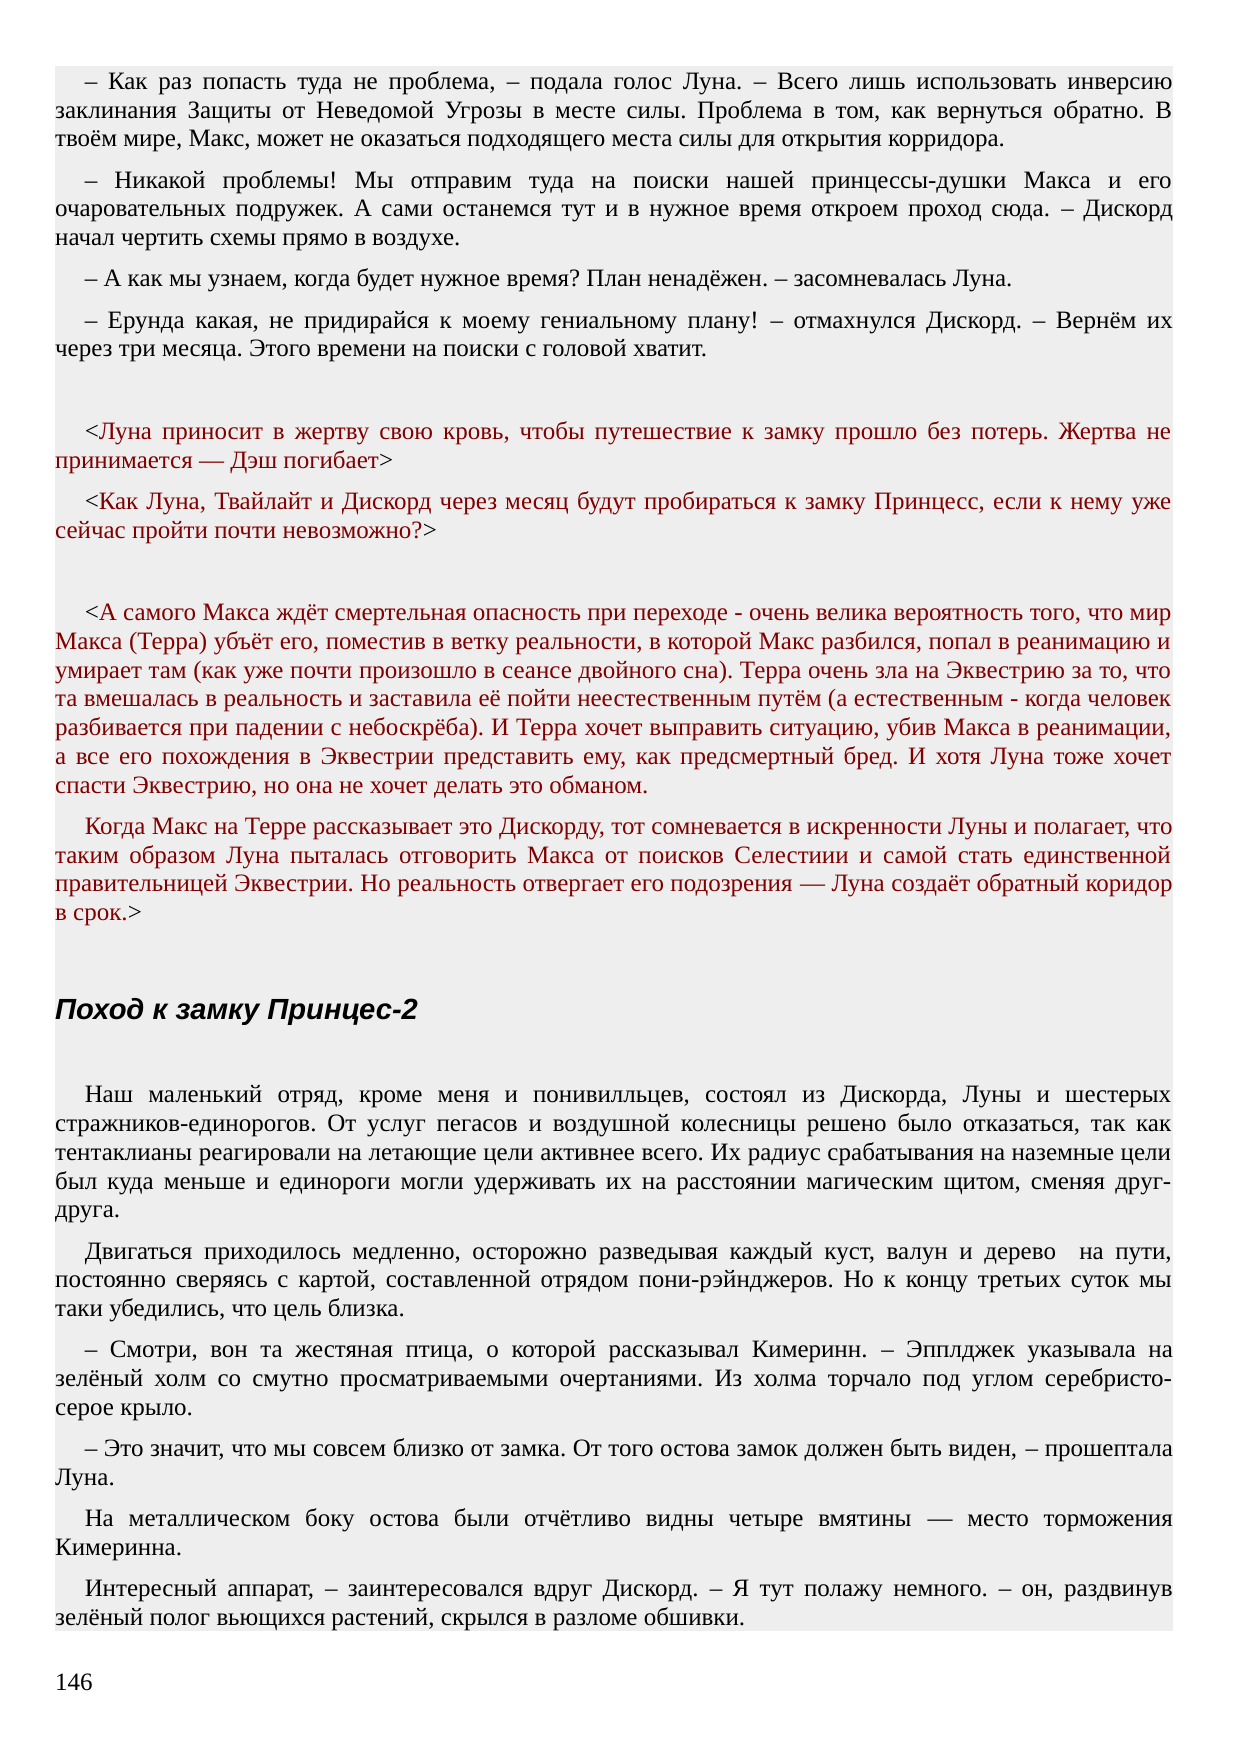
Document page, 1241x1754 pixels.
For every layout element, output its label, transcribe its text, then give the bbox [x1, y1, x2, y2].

text Интересный аппарат, – заинтересовался вдруг Дискорд. – Я тут полажу немного. – он, раздвинув зелёный полог вьющихся растений, скрылся в разломе обшивки. [55, 1573, 1173, 1631]
text – Это значит, что мы совсем близко от замка. От того остова замок должен быть виден, – прошептала Луна. [55, 1433, 1173, 1491]
text Наш маленький отряд, кроме меня и понивилльцев, состоял из Дискорда, Луны и шестерых стражников-единорогов. От услуг пегасов и воздушной колесницы решено было отказаться, так как тентаклианы реагировали на летающие цели активнее всего. Их радиус срабатывания на наземные цели был куда меньше и единороги могли удерживать их на расстоянии магическим щитом, сменяя друг-друга. [55, 1079, 1173, 1223]
text Когда Макс на Терре рассказывает это Дискорду, тот сомневается в искренности Луны и полагает, что таким образом Луна пыталась отговорить Макса от поисков Селестиии и самой стать единственной правительницей Эквестрии. Но реальность отвергает его подозрения — Луна создаёт обратный коридор в срок.> [55, 811, 1173, 926]
text – Как раз попасть туда не проблема, – подала голос Луна. – Всего лишь использовать инверсию заклинания Защиты от Неведомой Угрозы в месте силы. Проблема в том, как вернуться обратно. В твоём мире, Макс, может не оказаться подходящего места силы для открытия корридора. [55, 66, 1173, 152]
text На металлическом боку остова были отчётливо видны четыре вмятины — место торможения Кимеринна. [55, 1503, 1173, 1561]
text – Ерунда какая, не придирайся к моему гениальному плану! – отмахнулся Дискорд. – Вернём их через три месяца. Этого времени на поиски с головой хватит. [55, 305, 1173, 362]
text – Смотри, вон та жестяная птица, о которой рассказывал Кимеринн. – Эпплджек указывала на зелёный холм со смутно просматриваемыми очертаниями. Из холма торчало под углом серебристо-серое крыло. [55, 1334, 1173, 1421]
text <А самого Макса ждёт смертельная опасность при переходе - очень велика вероятность того, что мир Макса (Терра) убъёт его, поместив в ветку реальности, в которой Макс разбился, попал в реанимацию и умирает там (как уже почти произошло в сеансе двойного сна). Терра очень зла на Эквестрию за то, что та вмешалась в реальность и заставила её пойти неестественным путём (а естественным - когда человек разбивается при падении с небоскрёба). И Терра хочет выправить ситуацию, убив Макса в реанимации, а все его похождения в Эквестрии представить ему, как предсмертный бред. И хотя Луна тоже хочет спасти Эквестрию, но она не хочет делать это обманом. [55, 597, 1173, 798]
text – А как мы узнаем, когда будет нужное время? План ненадёжен. – засомневалась Луна. [55, 263, 1173, 292]
subtitle Поход к замку Принцес-2 [55, 992, 1173, 1026]
text – Никакой проблемы! Мы отправим туда на поиски нашей принцессы-душки Макса и его очаровательных подружек. А сами останемся тут и в нужное время откроем проход сюда. – Дискорд начал чертить схемы прямо в воздухе. [55, 165, 1173, 251]
text Двигаться приходилось медленно, осторожно разведывая каждый куст, валун и дерево на пути, постоянно сверяясь с картой, составленной отрядом пони-рэйнджеров. Но к концу третьих суток мы таки убедились, что цель близка. [55, 1236, 1173, 1322]
text <Луна приносит в жертву свою кровь, чтобы путешествие к замку прошло без потерь. Жертва не принимается — Дэш погибает> [55, 416, 1173, 473]
text <Как Луна, Твайлайт и Дискорд через месяц будут пробираться к замку Принцесс, если к нему уже сейчас пройти почти невозможно?> [55, 486, 1173, 543]
